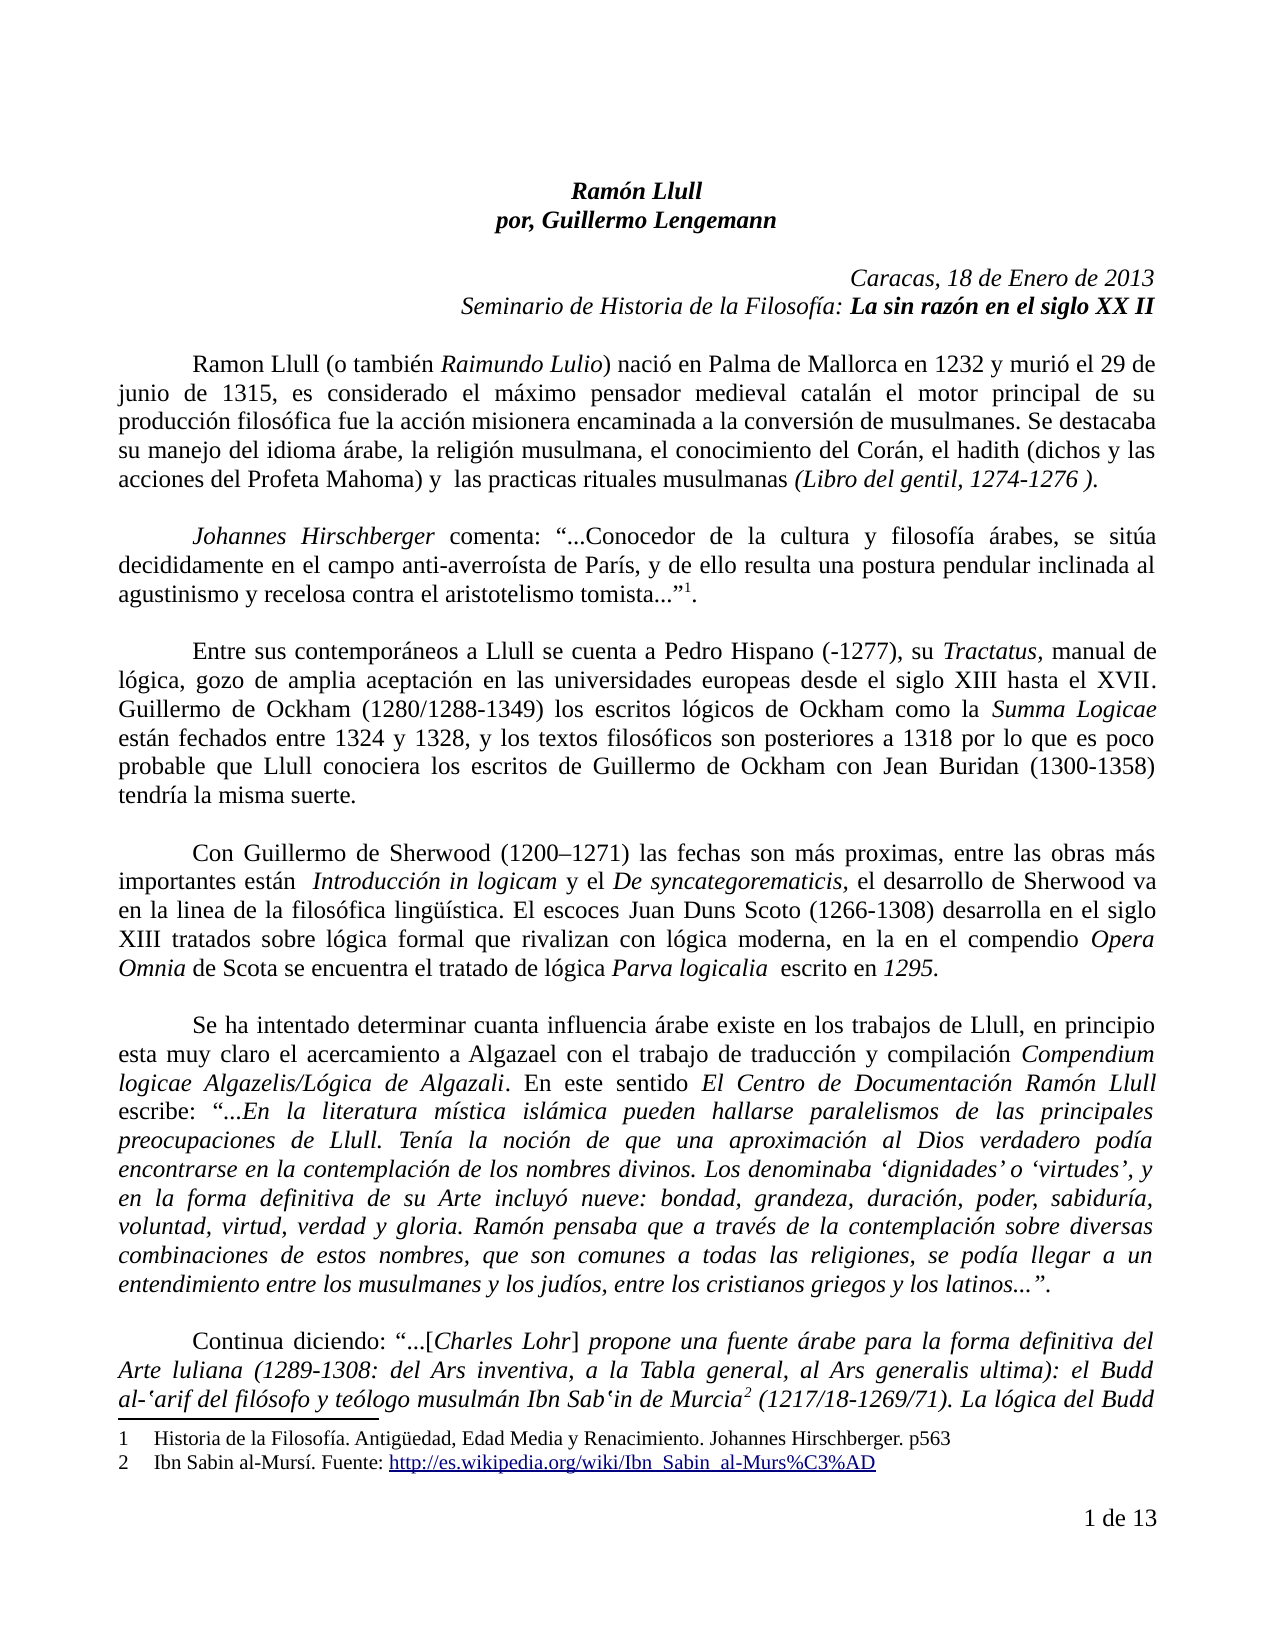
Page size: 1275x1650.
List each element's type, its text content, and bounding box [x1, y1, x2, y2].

text Ibn Sabin al-Mursí. Fuente: http://es.wikipedia.org/wiki/Ibn_Sabin_al-Murs%C3%AD [118, 1449, 1157, 1474]
text Johannes Hirschberger comenta: “...Conocedor de la cultura y filosofía árabes, se sitúa decididamente en el campo anti-averroísta de París, y de ello resulta una postura pendular inclinada al agustinismo y recelosa contra el aristotelismo tomista...”. [118, 521, 1157, 608]
text por, Guillermo Lengemann [118, 205, 1157, 234]
text Con Guillermo de Sherwood (1200–1271) las fechas son más proximas, entre las obras más importantes están Introducción in logicam y el De syncategorematicis, el desarrollo de Sherwood va en la linea de la filosófica lingüística. El escoces Juan Duns Scoto (1266-1308) desarrolla en el siglo XIII tratados sobre lógica formal que rivalizan con lógica moderna, en la en el compendio Opera Omnia de Scota se encuentra el tratado de lógica Parva logicalia escrito en 1295. [118, 838, 1157, 981]
text Seminario de Historia de la Filosofía: La sin razón en el siglo XX II [118, 291, 1157, 320]
text Historia de la Filosofía. Antigüedad, Edad Media y Renacimiento. Johannes Hirschberger. p563 [118, 1426, 1157, 1449]
text Continua diciendo: “...[Charles Lohr] propone una fuente árabe para la forma definitiva del Arte luliana (1289-1308: del Ars inventiva, a la Tabla general, al Ars generalis ultima): el Budd al-‛arif del filósofo y teólogo musulmán Ibn Sab‛in de Murcia (1217/18-1269/71). La lógica del Budd [118, 1326, 1157, 1413]
text Se ha intentado determinar cuanta influencia árabe existe en los trabajos de Llull, en principio esta muy claro el acercamiento a Algazael con el trabajo de traducción y compilación Compendium logicae Algazelis/Lógica de Algazali. En este sentido El Centro de Documentación Ramón Llull escribe: “...En la literatura mística islámica pueden hallarse paralelismos de las principales preocupaciones de Llull. Tenía la noción de que una aproximación al Dios verdadero podía encontrarse en la contemplación de los nombres divinos. Los denominaba ‘dignidades’ o ‘virtudes’, y en la forma definitiva de su Arte incluyó nueve: bondad, grandeza, duración, poder, sabiduría, voluntad, virtud, verdad y gloria. Ramón pensaba que a través de la contemplación sobre diversas combinaciones de estos nombres, que son comunes a todas las religiones, se podía llegar a un entendimiento entre los musulmanes y los judíos, entre los cristianos griegos y los latinos...”. [118, 1010, 1157, 1298]
text Ramon Llull (o también Raimundo Lulio) nació en Palma de Mallorca en 1232 y murió el 29 de junio de 1315, es considerado el máximo pensador medieval catalán el motor principal de su producción filosófica fue la acción misionera encaminada a la conversión de musulmanes. Se destacaba su manejo del idioma árabe, la religión musulmana, el conocimiento del Corán, el hadith (dichos y las acciones del Profeta Mahoma) y las practicas rituales musulmanas (Libro del gentil, 1274-1276 ). [118, 349, 1157, 493]
text Entre sus contemporáneos a Llull se cuenta a Pedro Hispano (-1277), su Tractatus, manual de lógica, gozo de amplia aceptación en las universidades europeas desde el siglo XIII hasta el XVII. Guillermo de Ockham (1280/1288-1349) los escritos lógicos de Ockham como la Summa Logicae están fechados entre 1324 y 1328, y los textos filosóficos son posteriores a 1318 por lo que es poco probable que Llull conociera los escritos de Guillermo de Ockham con Jean Buridan (1300-1358) tendría la misma suerte. [118, 636, 1157, 809]
text Caracas, 18 de Enero de 2013 [118, 263, 1157, 291]
text Ramón Llull [118, 176, 1157, 205]
